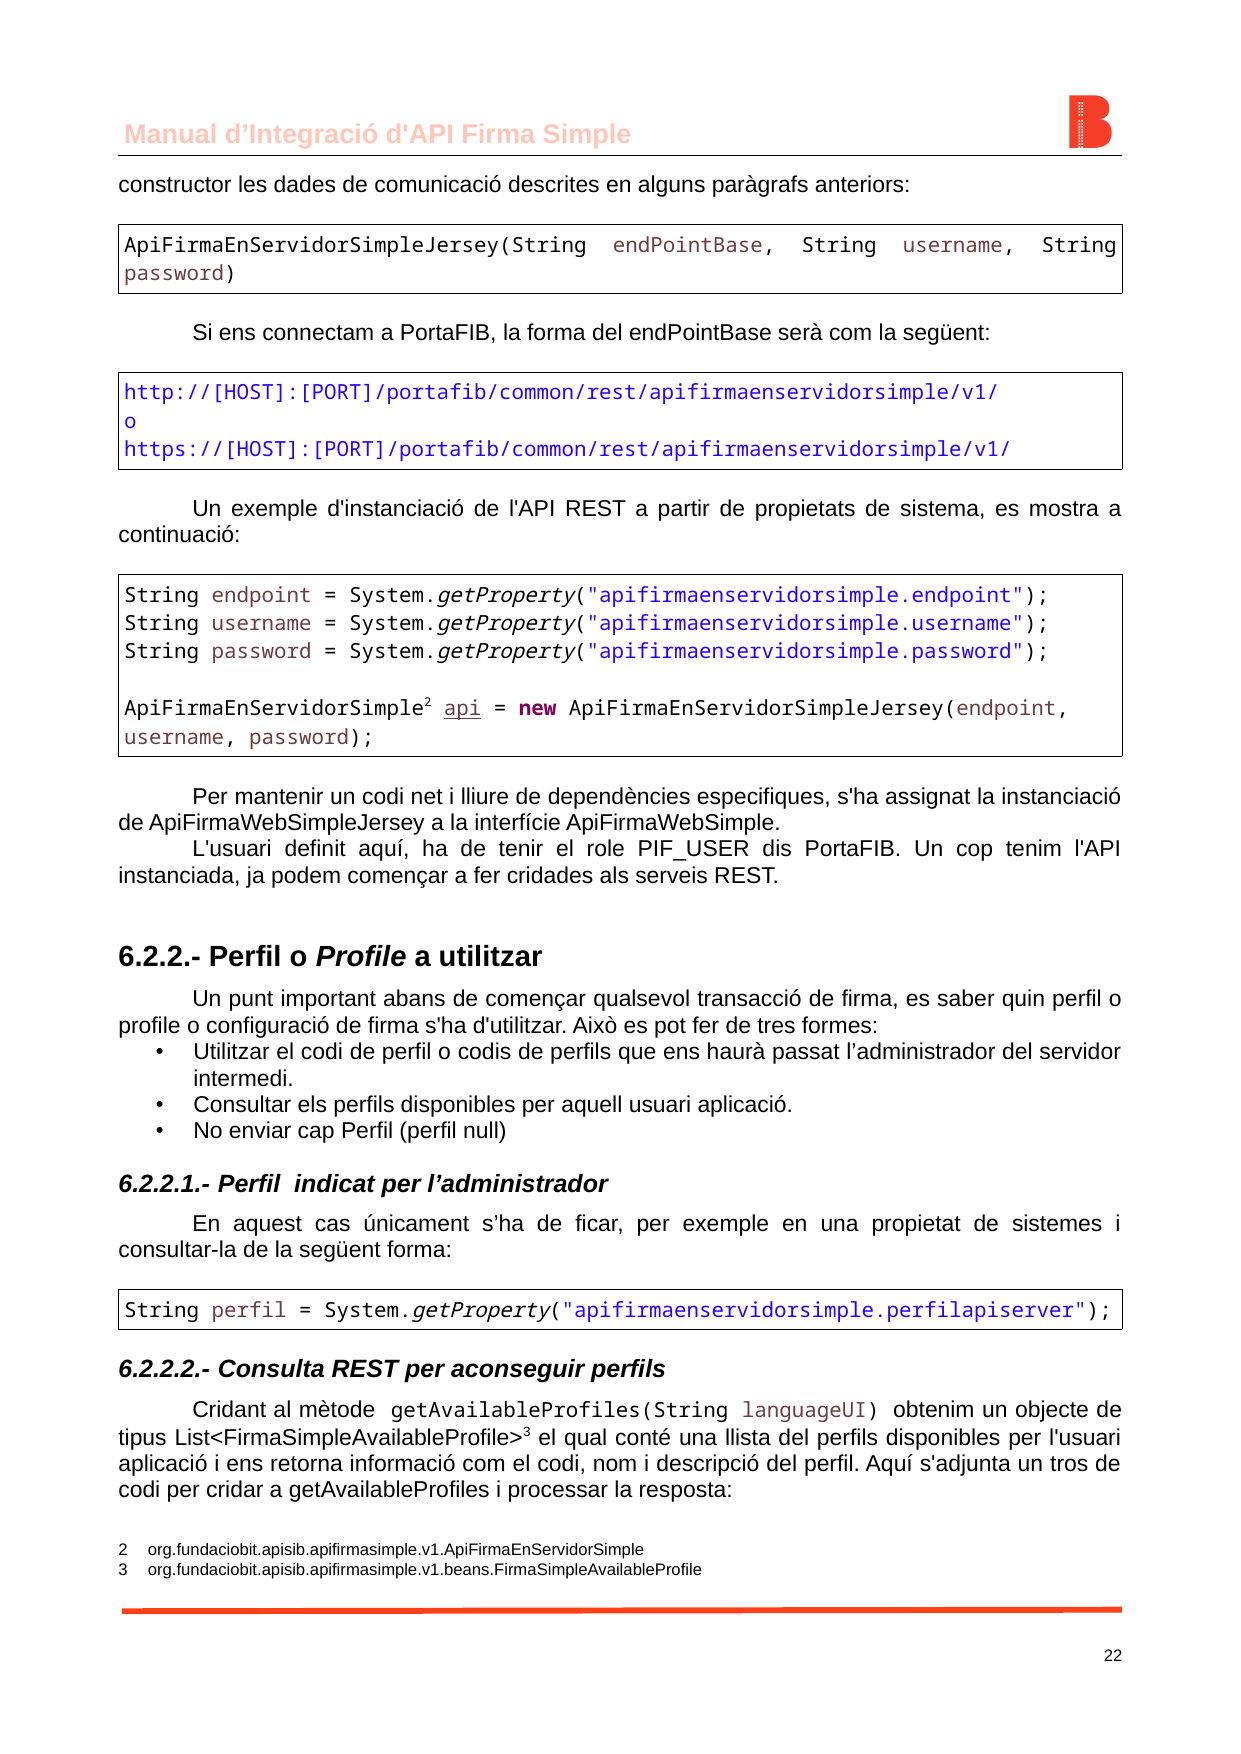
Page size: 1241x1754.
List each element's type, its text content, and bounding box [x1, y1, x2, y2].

subtitle Perfil indicat per l’administrador [118, 1168, 1122, 1197]
text Cridant al mètode getAvailableProfiles(String languageUI) obtenim un objecte de tipus List<FirmaSimpleAvailableProfile> el qual conté una llista del perfils disponibles per l'usuari aplicació i ens retorna informació com el codi, nom i descripció del perfil. Aquí s'adjunta un tros de codi per cridar a getAvailableProfiles i processar la resposta: [118, 1395, 1122, 1503]
text Per mantenir un codi net i lliure de dependències especifiques, s'ha assignat la instanciació de ApiFirmaWebSimpleJersey a la interfície ApiFirmaWebSimple. [118, 783, 1122, 835]
table_header http://[HOST]:[PORT]/portafib/common/rest/apifirmaenservidorsimple/v1/ o https://[HOST]:[PORT]/portafib/common/rest/apifirmaenservidorsimple/v1/ [119, 373, 1122, 468]
table_header String endpoint = System.getProperty("apifirmaenservidorsimple.endpoint"); String username = System.getProperty("apifirmaenservidorsimple.username"); String password = System.getProperty("apifirmaenservidorsimple.password"); ApiFirmaEnServidorSimple api = new ApiFirmaEnServidorSimpleJersey(endpoint, username, password); [119, 575, 1122, 756]
text constructor les dades de comunicació descrites en alguns paràgrafs anteriors: [118, 171, 1122, 198]
text Un punt important abans de començar qualsevol transacció de firma, es saber quin perfil o profile o configuració de firma s'ha d'utilitzar. Això es pot fer de tres formes: [118, 985, 1122, 1038]
text L'usuari definit aquí, ha de tenir el role PIF_USER dis PortaFIB. Un cop tenim l'API instanciada, ja podem començar a fer cridades als serveis REST. [118, 835, 1122, 888]
text En aquest cas únicament s’ha de ficar, per exemple en una propietat de sistemes i consultar-la de la següent forma: [118, 1210, 1122, 1262]
text org.fundaciobit.apisib.apifirmasimple.v1.beans.FirmaSimpleAvailableProfile [118, 1559, 1122, 1578]
table_header ApiFirmaEnServidorSimpleJersey(String endPointBase, String username, String password) [119, 225, 1122, 292]
list No enviar cap Perfil (perfil null) [156, 1117, 1122, 1143]
subtitle Consulta REST per aconseguir perfils [118, 1354, 1122, 1383]
list Utilitzar el codi de perfil o codis de perfils que ens haurà passat l’administrador del servidor intermedi. [156, 1038, 1122, 1091]
table_header String perfil = System.getProperty("apifirmaenservidorsimple.perfilapiserver"); [119, 1290, 1122, 1329]
picture [1063, 94, 1117, 150]
list Consultar els perfils disponibles per aquell usuari aplicació. [156, 1091, 1122, 1117]
text Si ens connectam a PortaFIB, la forma del endPointBase serà com la següent: [118, 319, 1122, 345]
text Un exemple d'instanciació de l'API REST a partir de propietats de sistema, es mostra a continuació: [118, 495, 1122, 548]
subtitle Perfil o Profile a utilitzar [118, 939, 1122, 973]
